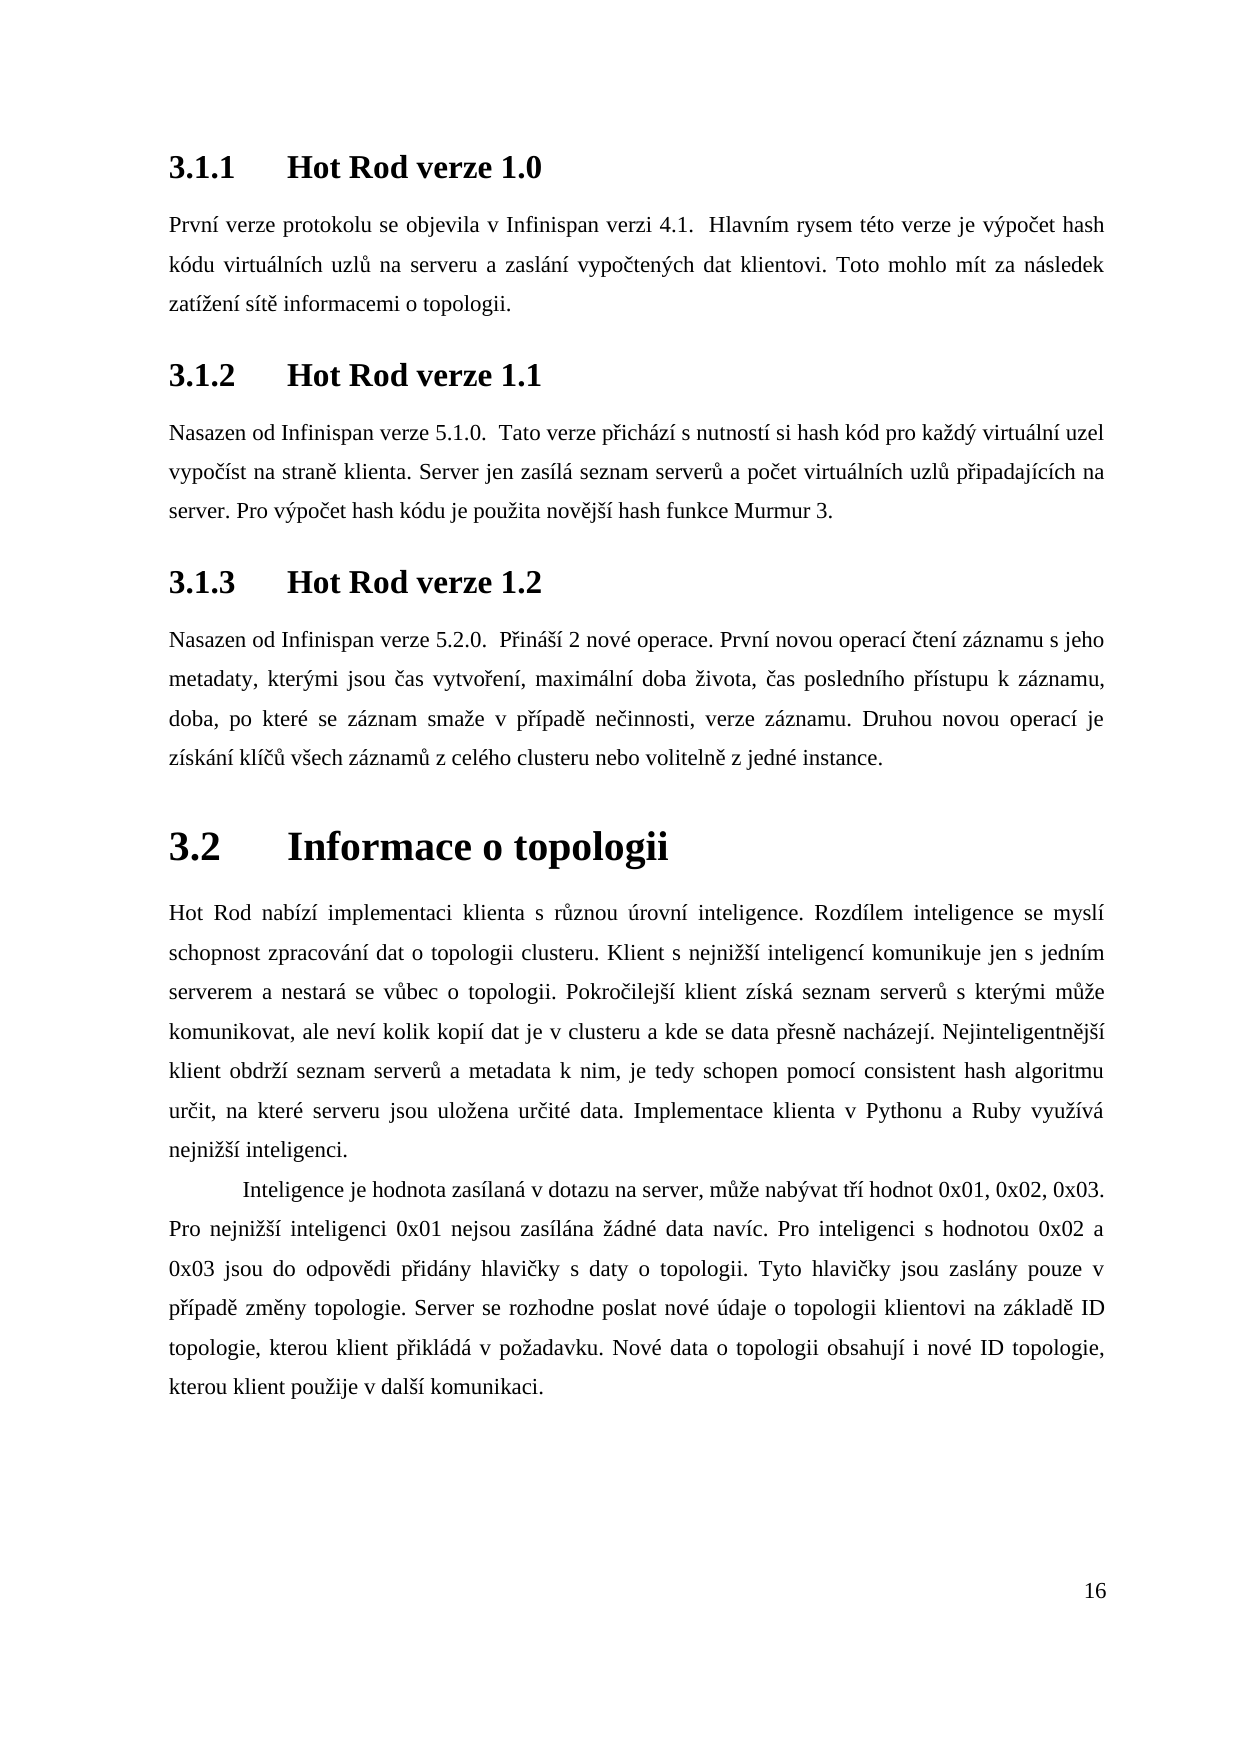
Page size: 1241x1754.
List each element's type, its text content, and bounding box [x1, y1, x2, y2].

text Nasazen od Infinispan verze 5.2.0. Přináší 2 nové operace. První novou operací čtení záznamu s jeho metadaty, kterými jsou čas vytvoření, maximální doba života, čas posledního přístupu k záznamu, doba, po které se záznam smaže v případě nečinnosti, verze záznamu. Druhou novou operací je získání klíčů všech záznamů z celého clusteru nebo volitelně z jedné instance. [169, 626, 1106, 771]
text Nasazen od Infinispan verze 5.1.0. Tato verze přichází s nutností si hash kód pro každý virtuální uzel vypočíst na straně klienta. Server jen zasílá seznam serverů a počet virtuálních uzlů připadajících na server. Pro výpočet hash kódu je použita novější hash funkce Murmur 3. [169, 418, 1106, 524]
subtitle Hot Rod verze 1.2 [169, 562, 1106, 600]
subtitle Informace o topologii [169, 821, 1106, 869]
text První verze protokolu se objevila v Infinispan verzi 4.1. Hlavním rysem této verze je výpočet hash kódu virtuálních uzlů na serveru a zaslání vypočtených dat klientovi. Toto mohlo mít za následek zatížení sítě informacemi o topologii. [169, 211, 1106, 317]
text Inteligence je hodnota zasílaná v dotazu na server, může nabývat tří hodnot 0x01, 0x02, 0x03. Pro nejnižší inteligenci 0x01 nejsou zasílána žádné data navíc. Pro inteligenci s hodnotou 0x02 a 0x03 jsou do odpovědi přidány hlavičky s daty o topologii. Tyto hlavičky jsou zaslány pouze v případě změny topologie. Server se rozhodne poslat nové údaje o topologii klientovi na základě ID topologie, kterou klient přikládá v požadavku. Nové data o topologii obsahují i nové ID topologie, kterou klient použije v další komunikaci. [169, 1176, 1106, 1399]
subtitle Hot Rod verze 1.0 [169, 148, 1106, 186]
subtitle Hot Rod verze 1.1 [169, 355, 1106, 393]
text Hot Rod nabízí implementaci klienta s různou úrovní inteligence. Rozdílem inteligence se myslí schopnost zpracování dat o topologii clusteru. Klient s nejnižší inteligencí komunikuje jen s jedním serverem a nestará se vůbec o topologii. Pokročilejší klient získá seznam serverů s kterými může komunikovat, ale neví kolik kopií dat je v clusteru a kde se data přesně nacházejí. Nejinteligentnější klient obdrží seznam serverů a metadata k nim, je tedy schopen pomocí consistent hash algoritmu určit, na které serveru jsou uložena určité data. Implementace klienta v Pythonu a Ruby využívá nejnižší inteligenci. [169, 899, 1106, 1162]
